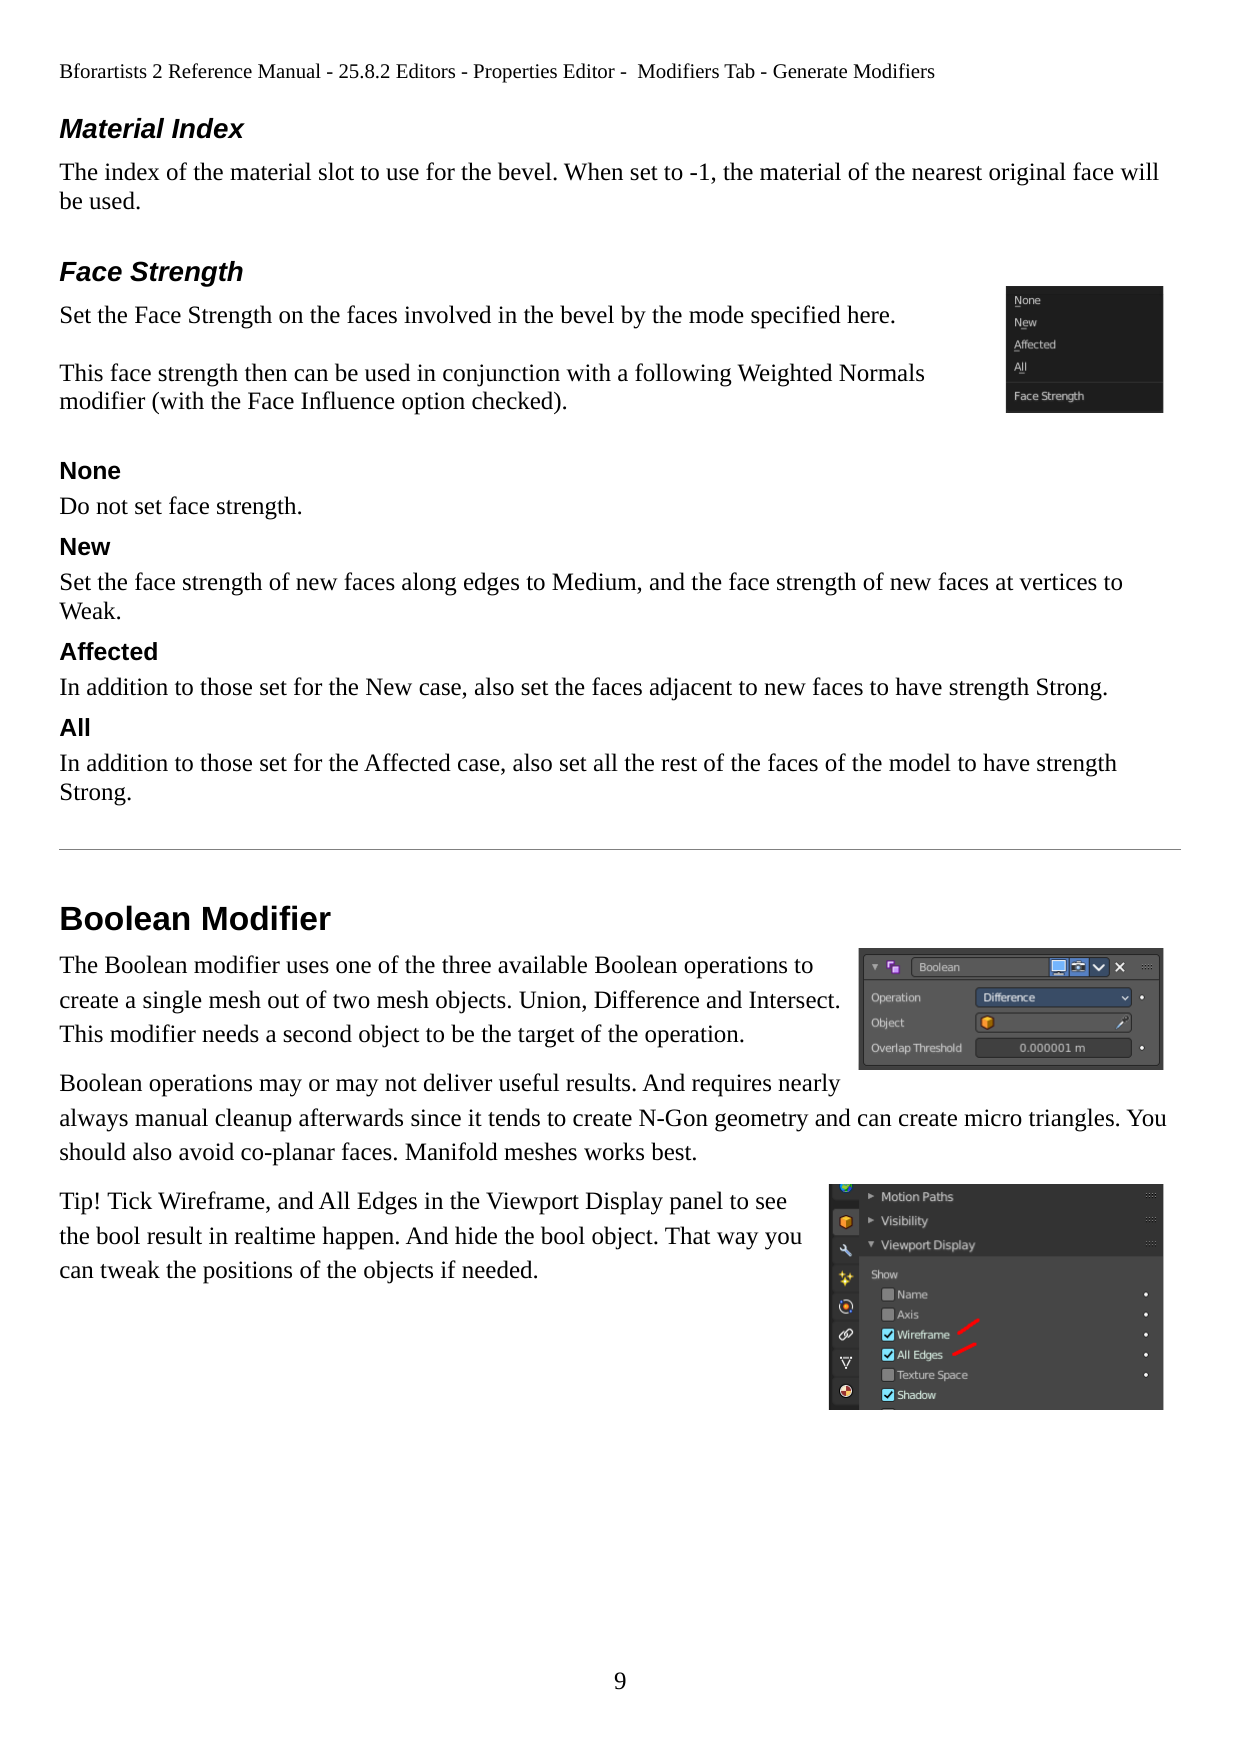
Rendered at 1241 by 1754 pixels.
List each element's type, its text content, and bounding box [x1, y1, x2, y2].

text Boolean operations may or may not deliver useful results. And requires nearly always manual cleanup afterwards since it tends to create N-Gon geometry and can create micro triangles. You should also avoid co-planar faces. Manifold meshes works best. [59, 1068, 1181, 1166]
picture [1005, 286, 1164, 413]
subtitle Face Strength [59, 256, 1181, 288]
text Set the Face Strength on the faces involved in the bevel by the mode specified here. [59, 300, 1005, 329]
text Set the face strength of new faces along edges to Medium, and the face strength of new faces at vertices to Weak. [59, 567, 1181, 625]
text The index of the material slot to use for the bevel. When set to -1, the material of the nearest original face will be used. [59, 157, 1181, 214]
picture [828, 1184, 1164, 1410]
subtitle Affected [59, 637, 1181, 666]
text This face strength then can be used in conjunction with a following Weighted Normals modifier (with the Face Influence option checked). [59, 358, 1181, 415]
text Do not set face strength. [59, 491, 1181, 520]
subtitle Material Index [59, 113, 1181, 144]
text In addition to those set for the New case, also set the faces adjacent to new faces to have strength Strong. [59, 672, 1181, 701]
picture [858, 948, 1164, 1070]
subtitle Boolean Modifier [59, 899, 1181, 938]
text The Boolean modifier uses one of the three available Boolean operations to create a single mesh out of two mesh objects. Union, Difference and Intersect. This modifier needs a second object to be the target of the operation. [59, 950, 858, 1048]
subtitle None [59, 456, 1181, 485]
text Tip! Tick Wireframe, and All Edges in the Viewport Display panel to see the bool result in realtime happen. And hide the bool object. That way you can tweak the positions of the objects if needed. [59, 1186, 828, 1284]
subtitle New [59, 532, 1181, 561]
subtitle All [59, 713, 1181, 742]
text In addition to those set for the Affected case, also set all the rest of the faces of the model to have strength Strong. [59, 748, 1181, 806]
